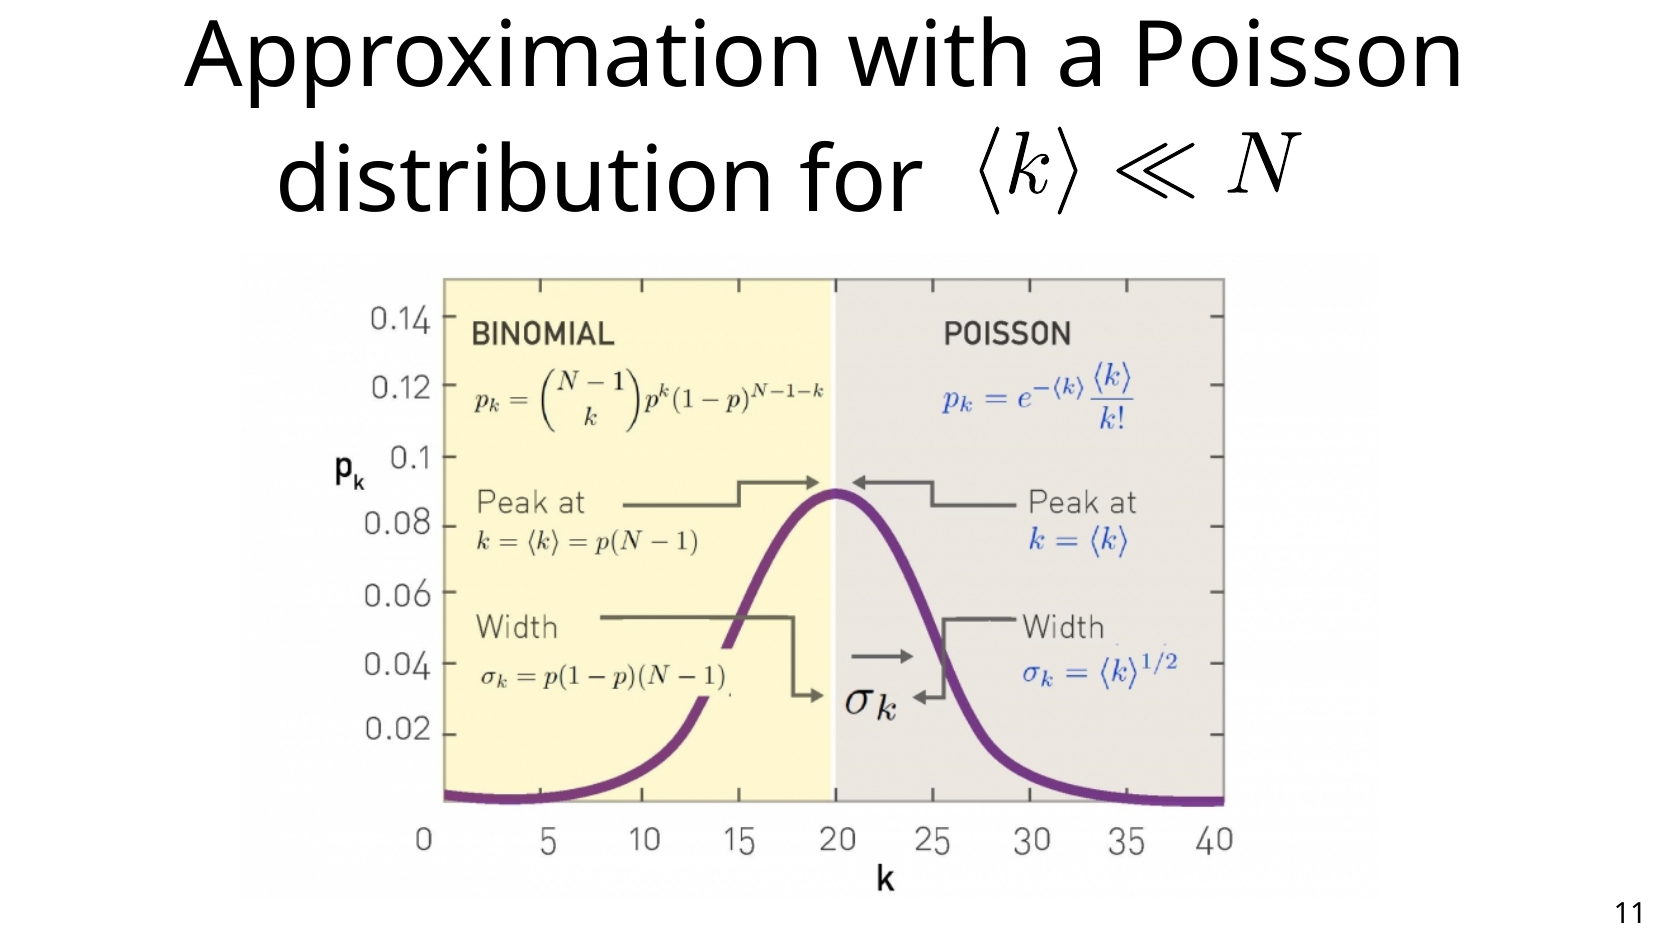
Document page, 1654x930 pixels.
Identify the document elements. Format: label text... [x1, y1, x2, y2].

title Approximation with a Poisson distribution for [82, 1, 1571, 225]
picture [239, 254, 1380, 900]
text_box [969, 126, 1305, 215]
